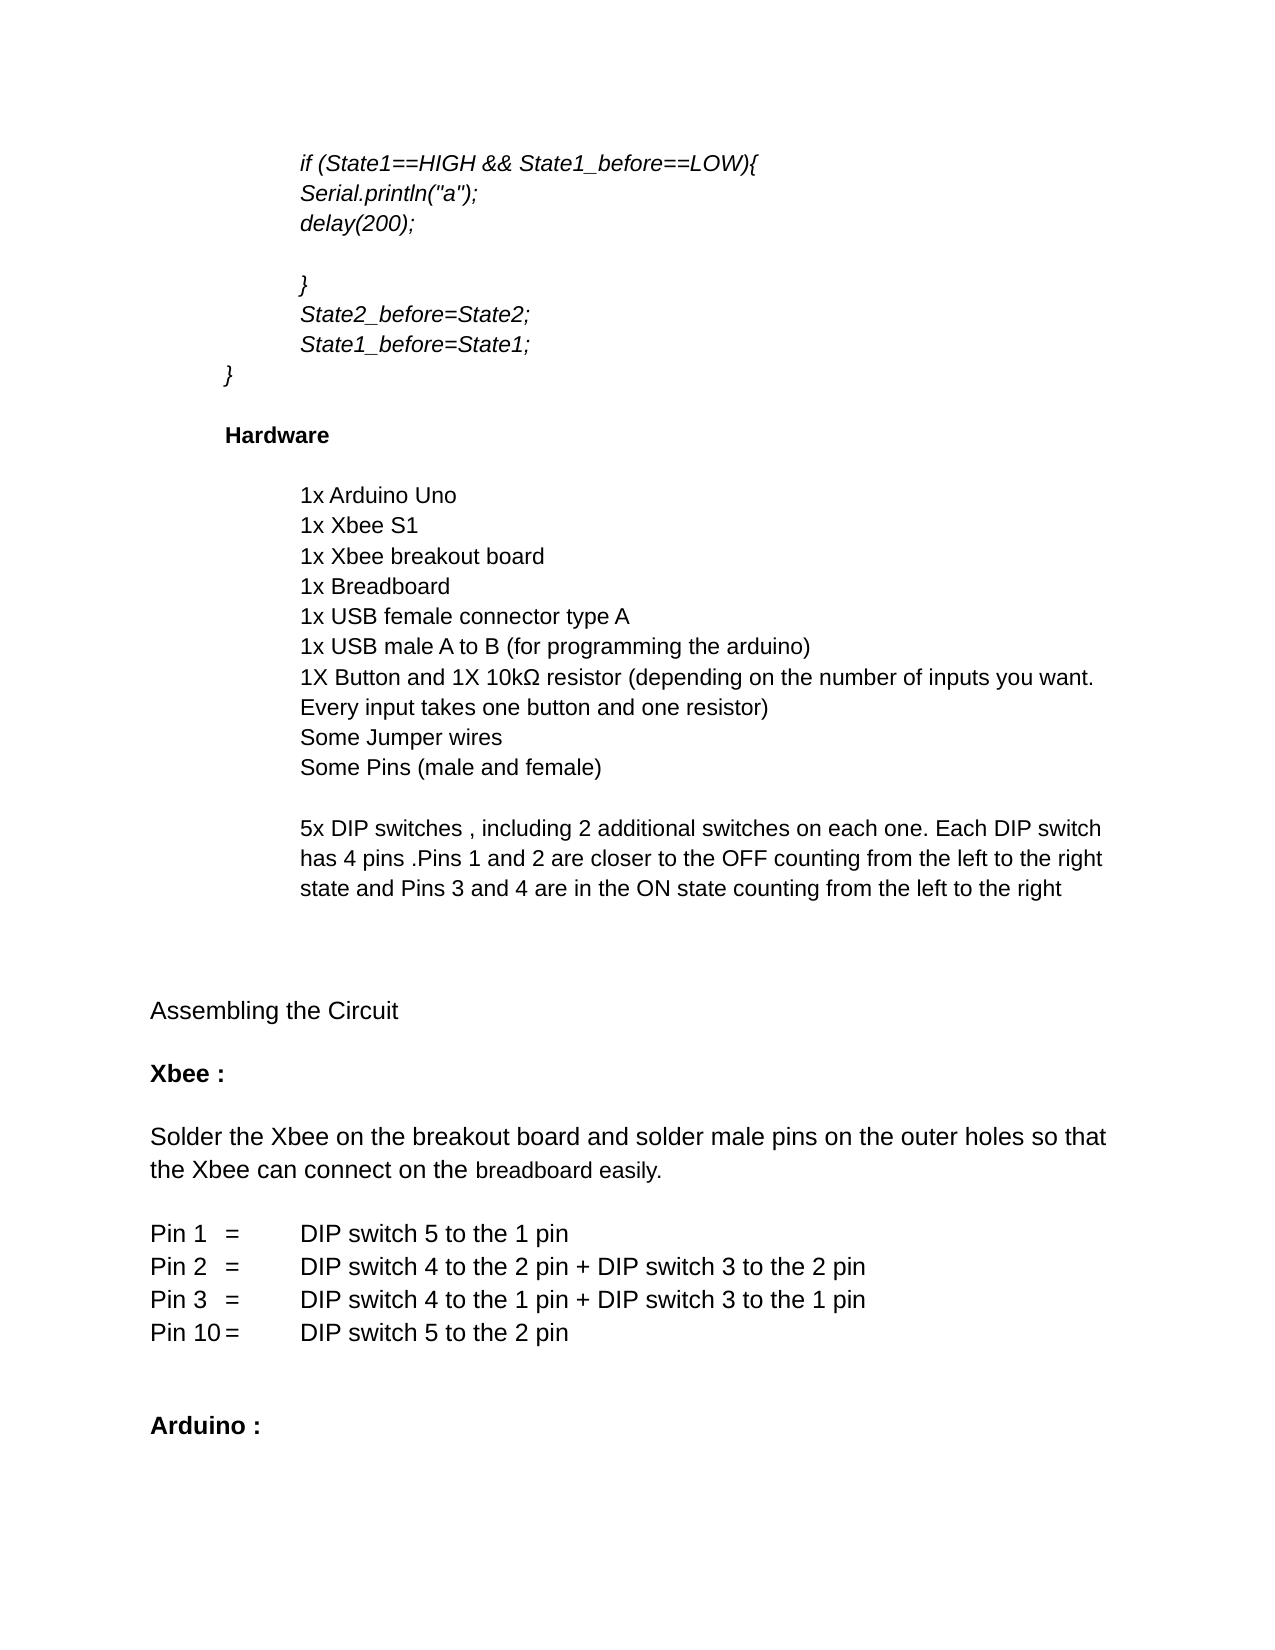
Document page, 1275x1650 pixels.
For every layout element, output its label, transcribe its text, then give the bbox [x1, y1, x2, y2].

text State1_before=State1; [225, 331, 1125, 358]
text Pin 10 = DIP switch 5 to the 2 pin [150, 1318, 1125, 1346]
text 1x Arduino Uno [300, 482, 1125, 509]
text Pin 2 = DIP switch 4 to the 2 pin + DIP switch 3 to the 2 pin [150, 1252, 1125, 1280]
text Assembling the Circuit [150, 996, 1125, 1024]
text } [225, 271, 1125, 297]
text 1x USB female connector type A [300, 603, 1125, 629]
text } [225, 361, 1125, 388]
text Xbee : [150, 1059, 1125, 1088]
text Some Pins (male and female) [300, 754, 1125, 781]
text 1x Xbee breakout board [300, 543, 1125, 569]
text 1x USB male A to B (for programming the arduino) [300, 633, 1125, 660]
text 1x Breadboard [300, 573, 1125, 599]
text Pin 1 = DIP switch 5 to the 1 pin [150, 1218, 1125, 1247]
text Arduino : [150, 1411, 1125, 1440]
text 1x Xbee S1 [300, 512, 1125, 539]
text 5x DIP switches , including 2 additional switches on each one. Each DIP switch has 4 pins .Pins 1 and 2 are closer to the OFF counting from the left to the right state and Pins 3 and 4 are in the ON state counting from the left to the right [300, 814, 1125, 901]
text Serial.println("a"); [225, 180, 1125, 207]
text Pin 3 = DIP switch 4 to the 1 pin + DIP switch 3 to the 1 pin [150, 1284, 1125, 1313]
text Some Jumper wires [300, 724, 1125, 750]
text if (State1==HIGH && State1_before==LOW){ [225, 150, 1125, 176]
text State2_before=State2; [225, 301, 1125, 327]
text delay(200); [225, 210, 1125, 237]
text Hardware [150, 422, 1125, 448]
text 1X Button and 1X 10kΩ resistor (depending on the number of inputs you want. Every input takes one button and one resistor) [300, 663, 1125, 720]
text Solder the Xbee on the breakout board and solder male pins on the outer holes so that the Xbee can connect on the breadboard easily. [150, 1122, 1125, 1184]
